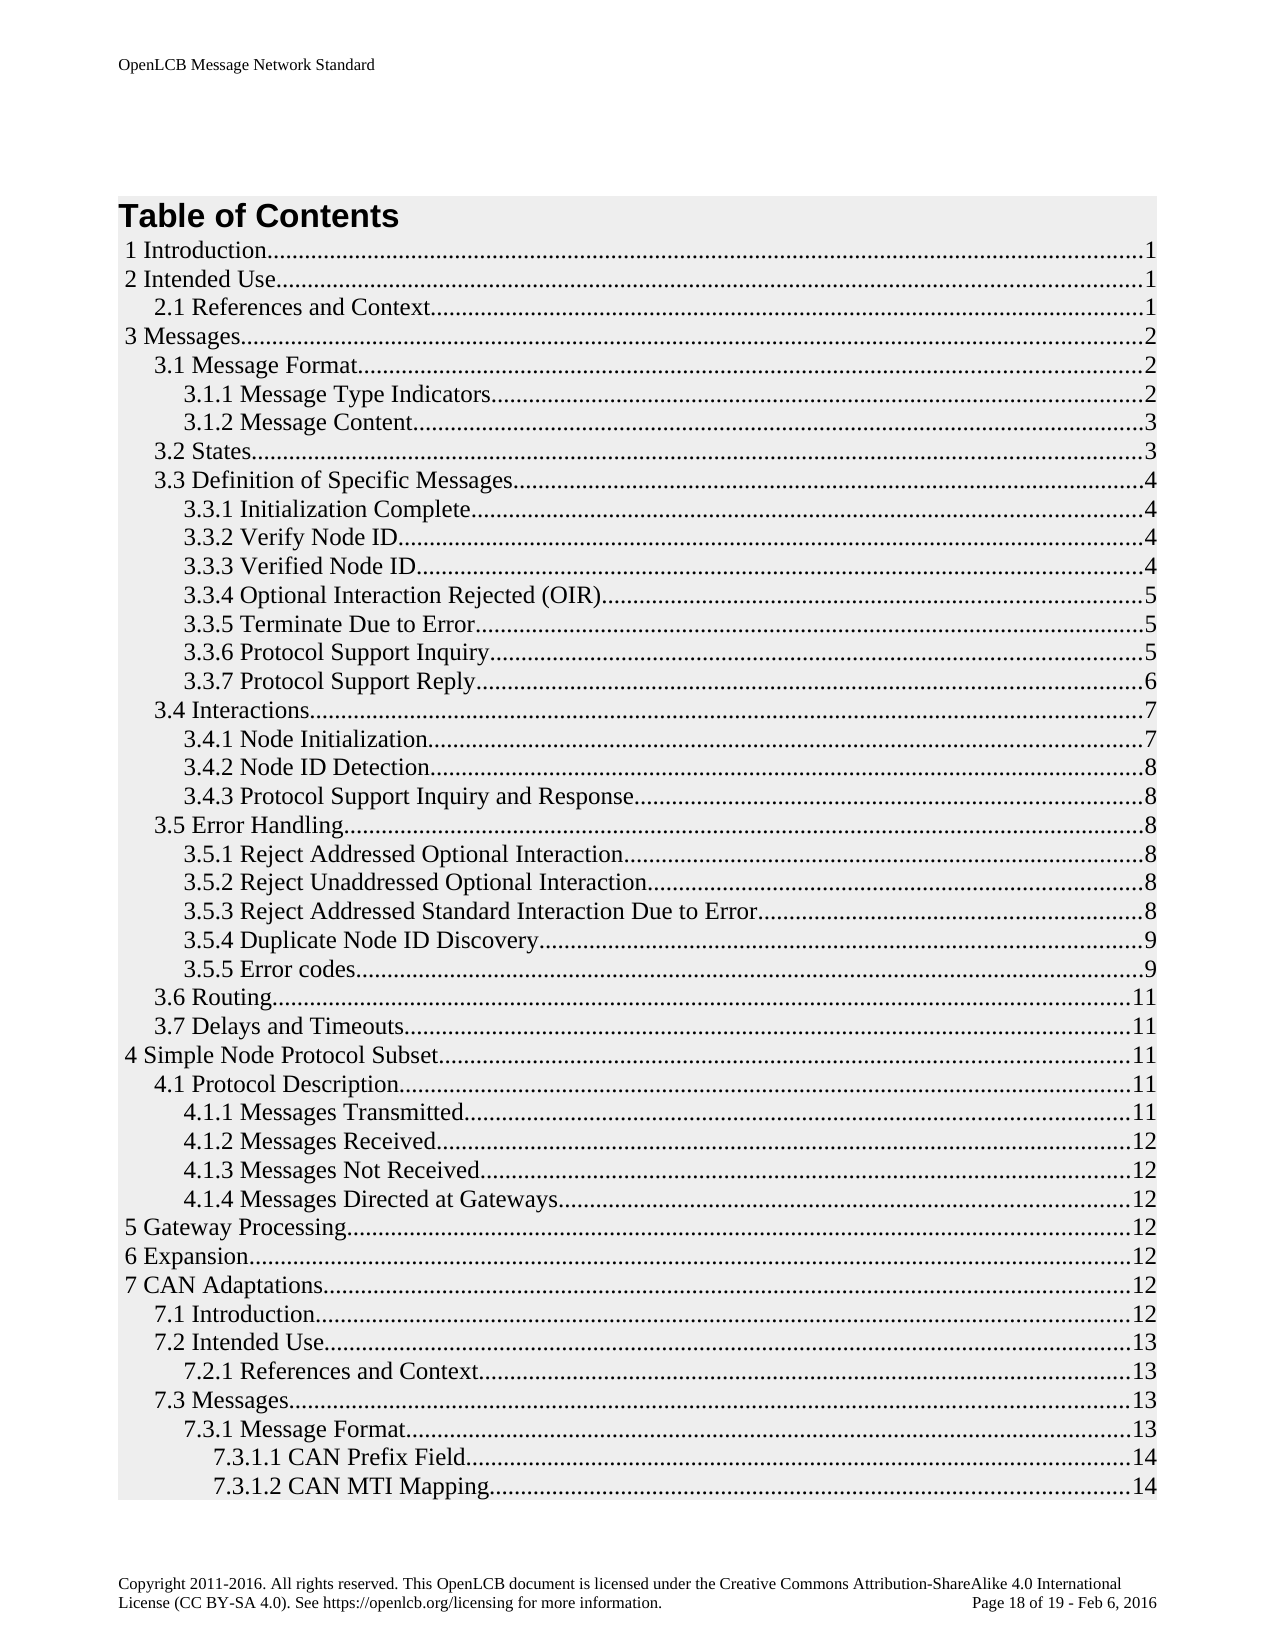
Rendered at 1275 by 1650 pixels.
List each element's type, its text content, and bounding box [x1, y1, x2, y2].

subtitle Table of Contents [118, 196, 1157, 235]
text 3.4.1 Node Initialization 7 [177, 724, 1157, 752]
text 1 Introduction 1 [118, 235, 1157, 264]
text 3.5 Error Handling 8 [148, 810, 1157, 839]
text 3.2 States 3 [148, 436, 1157, 465]
text 4.1.1 Messages Transmitted 11 [177, 1097, 1157, 1126]
text 3.5.2 Reject Unaddressed Optional Interaction 8 [177, 867, 1157, 896]
text 7.1 Introduction 12 [148, 1299, 1157, 1327]
text 3.3.5 Terminate Due to Error 5 [177, 609, 1157, 637]
text 4.1 Protocol Description 11 [148, 1069, 1157, 1097]
text 2 Intended Use 1 [118, 264, 1157, 292]
text 2.1 References and Context 1 [148, 292, 1157, 321]
text 3.4 Interactions 7 [148, 695, 1157, 724]
text 3.3.4 Optional Interaction Rejected (OIR) 5 [177, 580, 1157, 609]
text 7.3.1.2 CAN MTI Mapping 14 [207, 1471, 1157, 1500]
text 3.5.4 Duplicate Node ID Discovery 9 [177, 925, 1157, 954]
text 7.2 Intended Use 13 [148, 1327, 1157, 1356]
text 3.1 Message Format 2 [148, 350, 1157, 379]
text 7.3.1.1 CAN Prefix Field 14 [207, 1442, 1157, 1471]
text 3.3.1 Initialization Complete 4 [177, 494, 1157, 522]
text 7.3 Messages 13 [148, 1385, 1157, 1414]
text 3.1.1 Message Type Indicators 2 [177, 379, 1157, 407]
text 3.5.1 Reject Addressed Optional Interaction 8 [177, 839, 1157, 867]
text 3.3.6 Protocol Support Inquiry 5 [177, 637, 1157, 666]
text 7 CAN Adaptations 12 [118, 1270, 1157, 1299]
text 3.7 Delays and Timeouts 11 [148, 1011, 1157, 1040]
text 6 Expansion 12 [118, 1241, 1157, 1270]
text 3.1.2 Message Content 3 [177, 407, 1157, 436]
text 3.3.3 Verified Node ID 4 [177, 551, 1157, 580]
text 4 Simple Node Protocol Subset 11 [118, 1040, 1157, 1069]
text 3.3.2 Verify Node ID 4 [177, 522, 1157, 551]
text 3.5.5 Error codes 9 [177, 954, 1157, 982]
text 4.1.4 Messages Directed at Gateways 12 [177, 1184, 1157, 1212]
text 3.4.2 Node ID Detection 8 [177, 752, 1157, 781]
text 7.3.1 Message Format 13 [177, 1414, 1157, 1442]
text 3.3.7 Protocol Support Reply 6 [177, 666, 1157, 695]
text 3.3 Definition of Specific Messages 4 [148, 465, 1157, 494]
text 4.1.2 Messages Received 12 [177, 1126, 1157, 1155]
text 3.6 Routing 11 [148, 982, 1157, 1011]
text 3.4.3 Protocol Support Inquiry and Response 8 [177, 781, 1157, 810]
text 7.2.1 References and Context 13 [177, 1356, 1157, 1385]
text 5 Gateway Processing 12 [118, 1212, 1157, 1241]
text 3.5.3 Reject Addressed Standard Interaction Due to Error 8 [177, 896, 1157, 925]
text 4.1.3 Messages Not Received 12 [177, 1155, 1157, 1184]
text 3 Messages 2 [118, 321, 1157, 350]
